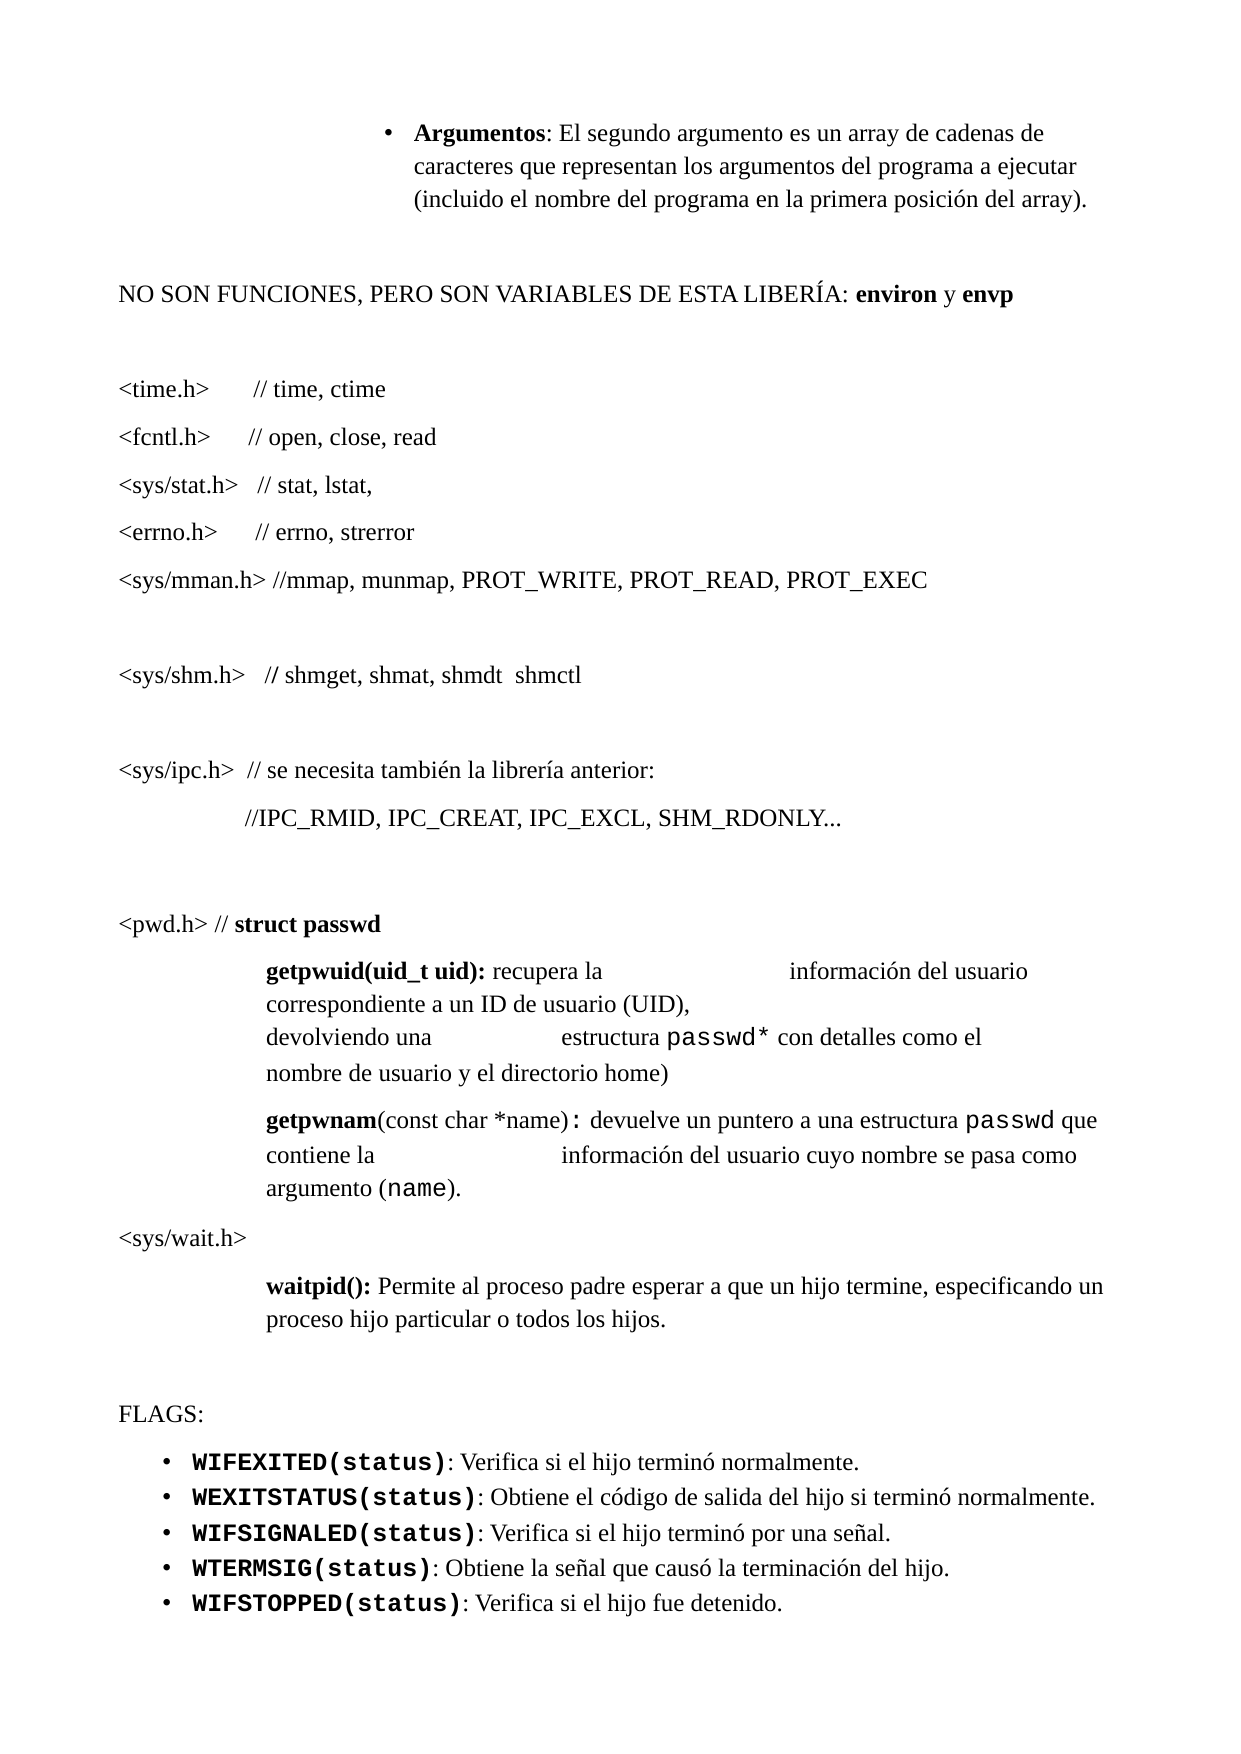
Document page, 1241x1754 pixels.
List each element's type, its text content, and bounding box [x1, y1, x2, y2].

text <errno.h> // errno, strerror [118, 517, 1122, 546]
text <sys/shm.h> // shmget, shmat, shmdt shmctl [118, 660, 1122, 689]
text <time.h> // time, ctime [118, 374, 1122, 403]
text //IPC_RMID, IPC_CREAT, IPC_EXCL, SHM_RDONLY... [118, 803, 1122, 834]
text <sys/ipc.h> // se necesita también la librería anterior: [118, 755, 1122, 784]
list WIFSIGNALED(status): Verifica si el hijo terminó por una señal. [162, 1518, 1122, 1548]
list WIFSTOPPED(status): Verifica si el hijo fue detenido. [162, 1588, 1122, 1619]
text <sys/mman.h> //mmap, munmap, PROT_WRITE, PROT_READ, PROT_EXEC [118, 565, 1122, 594]
text NO SON FUNCIONES, PERO SON VARIABLES DE ESTA LIBERÍA: environ y envp [118, 279, 1122, 308]
list WTERMSIG(status): Obtiene la señal que causó la terminación del hijo. [162, 1553, 1122, 1584]
text getpwnam(const char *name): devuelve un puntero a una estructura passwd que contiene la información del usuario cuyo nombre se pasa como argumento (name). [118, 1105, 1122, 1204]
text <fcntl.h> // open, close, read [118, 422, 1122, 451]
list WIFEXITED(status): Verifica si el hijo terminó normalmente. [162, 1447, 1122, 1478]
text waitpid(): Permite al proceso padre esperar a que un hijo termine, especificando un proceso hijo particular o todos los hijos. [118, 1271, 1122, 1333]
text getpwuid(uid_t uid): recupera la información del usuario correspondiente a un ID de usuario (UID), devolviendo una estructura passwd* con detalles como el nombre de usuario y el directorio home) [118, 956, 1122, 1086]
list Argumentos: El segundo argumento es un array de cadenas de caracteres que representan los argumentos del programa a ejecutar (incluido el nombre del programa en la primera posición del array). [384, 118, 1122, 213]
list WEXITSTATUS(status): Obtiene el código de salida del hijo si terminó normalmente. [162, 1482, 1122, 1513]
text <sys/wait.h> [118, 1223, 1122, 1252]
text FLAGS: [118, 1399, 1122, 1428]
text <pwd.h> // struct passwd [118, 909, 1122, 938]
text <sys/stat.h> // stat, lstat, [118, 470, 1122, 498]
